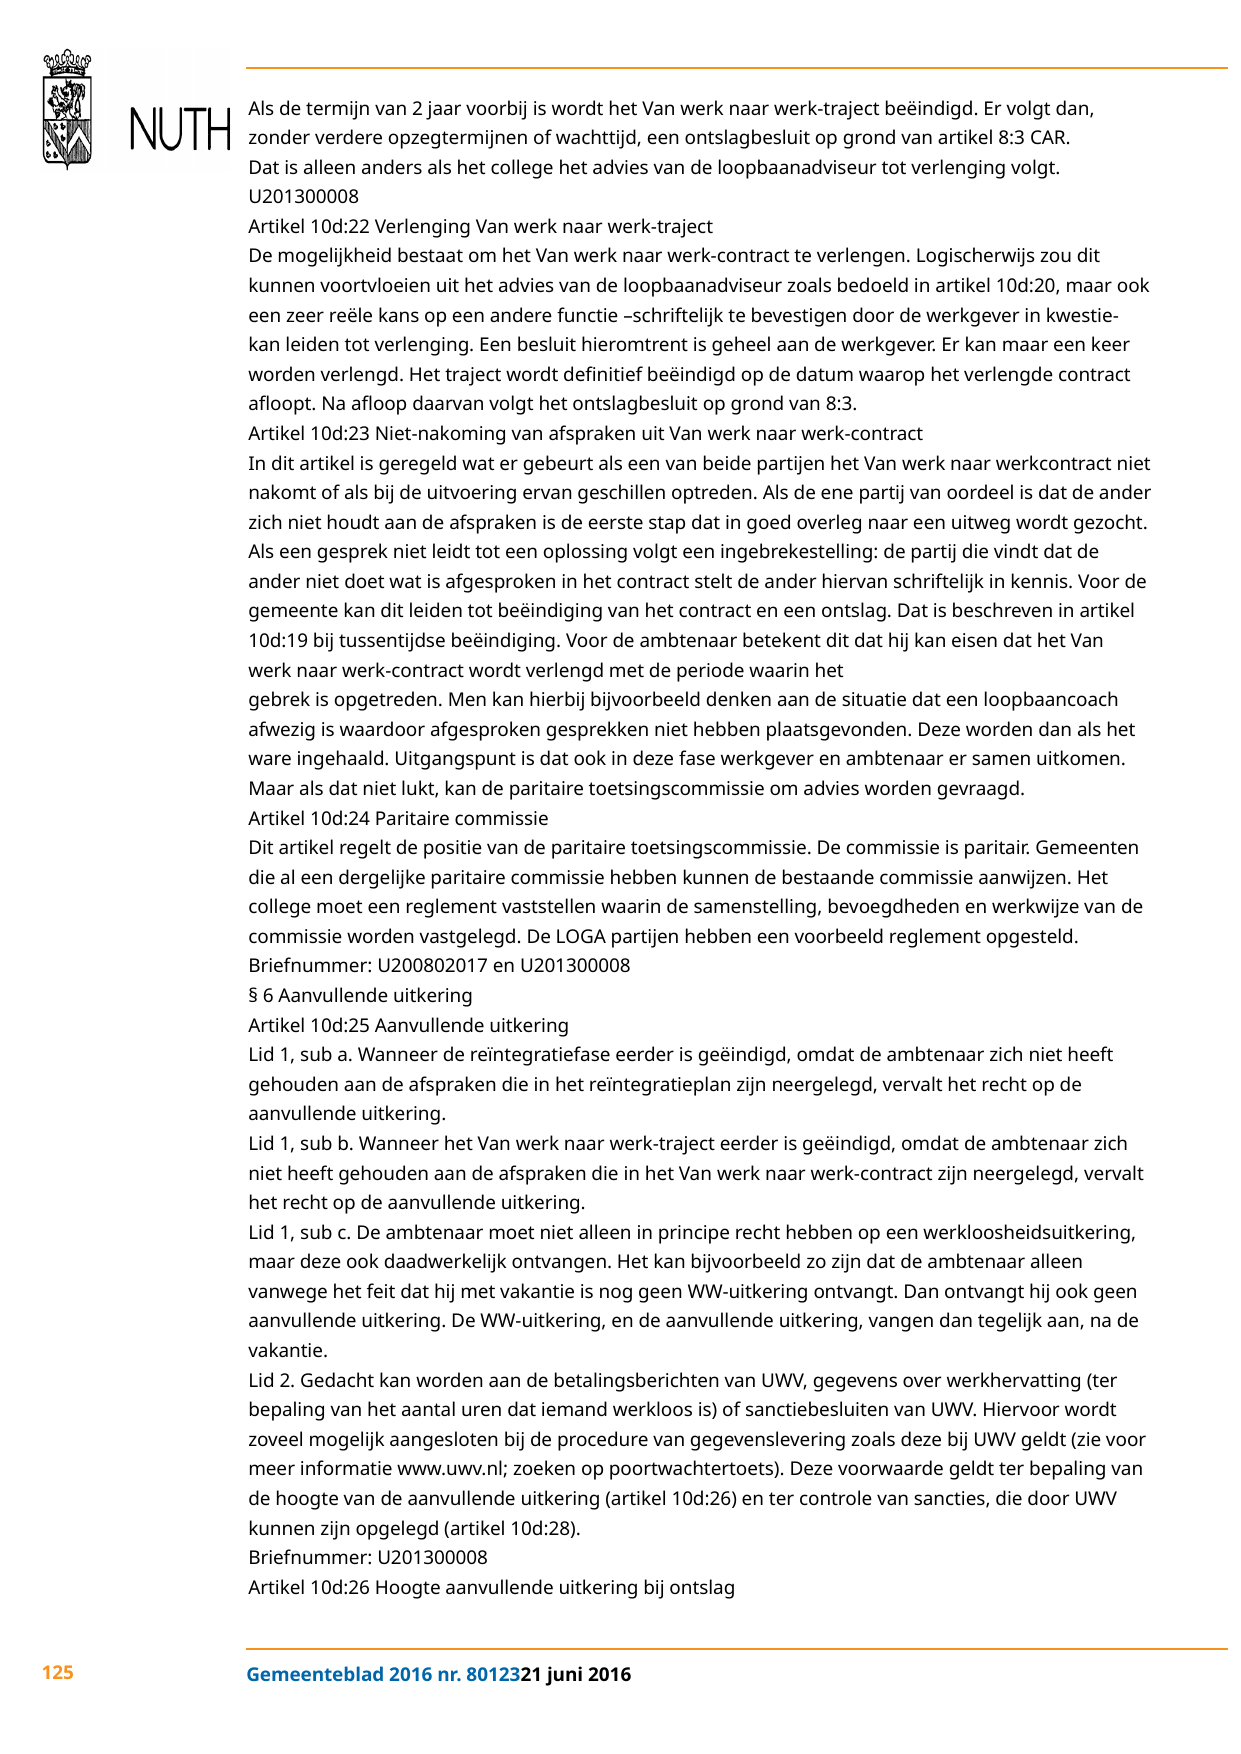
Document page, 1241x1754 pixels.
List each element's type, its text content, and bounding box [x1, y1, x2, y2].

text Als de termijn van 2 jaar voorbij is wordt het Van werk naar werk-traject beëindigd. Er volgt dan, zonder verdere opzegtermijnen of wachttijd, een ontslagbesluit op grond van artikel 8:3 CAR. [248, 95, 1152, 150]
text Dit artikel regelt de positie van de paritaire toetsingscommissie. De commissie is paritair. Gemeenten die al een dergelijke paritaire commissie hebben kunnen de bestaande commissie aanwijzen. Het college moet een reglement vaststellen waarin de samenstelling, bevoegdheden en werkwijze van de commissie worden vastgelegd. De LOGA partijen hebben een voorbeeld reglement opgesteld. [248, 834, 1152, 949]
text Lid 1, sub b. Wanneer het Van werk naar werk-traject eerder is geëindigd, omdat de ambtenaar zich niet heeft gehouden aan de afspraken die in het Van werk naar werk-contract zijn neergelegd, vervalt het recht op de aanvullende uitkering. [248, 1130, 1152, 1215]
text Briefnummer: U201300008 [248, 1544, 1152, 1570]
text In dit artikel is geregeld wat er gebeurt als een van beide partijen het Van werk naar werkcontract niet nakomt of als bij de uitvoering ervan geschillen optreden. Als de ene partij van oordeel is dat de ander zich niet houdt aan de afspraken is de eerste stap dat in goed overleg naar een uitweg wordt gezocht. Als een gesprek niet leidt tot een oplossing volgt een ingebrekestelling: de partij die vindt dat de ander niet doet wat is afgesproken in het contract stelt de ander hiervan schriftelijk in kennis. Voor de gemeente kan dit leiden tot beëindiging van het contract en een ontslag. Dat is beschreven in artikel 10d:19 bij tussentijdse beëindiging. Voor de ambtenaar betekent dit dat hij kan eisen dat het Van werk naar werk-contract wordt verlengd met de periode waarin het [248, 450, 1152, 683]
picture [41, 47, 231, 172]
text Lid 2. Gedacht kan worden aan de betalingsberichten van UWV, gegevens over werkhervatting (ter bepaling van het aantal uren dat iemand werkloos is) of sanctiebesluiten van UWV. Hiervoor wordt zoveel mogelijk aangesloten bij de procedure van gegevenslevering zoals deze bij UWV geldt (zie voor meer informatie www.uwv.nl; zoeken op poortwachtertoets). Deze voorwaarde geldt ter bepaling van de hoogte van de aanvullende uitkering (artikel 10d:26) en ter controle van sancties, die door UWV kunnen zijn opgelegd (artikel 10d:28). [248, 1367, 1152, 1541]
text Briefnummer: U200802017 en U201300008 [248, 953, 1152, 978]
text Artikel 10d:26 Hoogte aanvullende uitkering bij ontslag [248, 1574, 1152, 1600]
text Artikel 10d:25 Aanvullende uitkering [248, 1012, 1152, 1038]
text Artikel 10d:24 Paritaire commissie [248, 805, 1152, 831]
text De mogelijkheid bestaat om het Van werk naar werk-contract te verlengen. Logischerwijs zou dit kunnen voortvloeien uit het advies van de loopbaanadviseur zoals bedoeld in artikel 10d:20, maar ook een zeer reële kans op een andere functie –schriftelijk te bevestigen door de werkgever in kwestie- kan leiden tot verlenging. Een besluit hieromtrent is geheel aan de werkgever. Er kan maar een keer worden verlengd. Het traject wordt definitief beëindigd op de datum waarop het verlengde contract afloopt. Na afloop daarvan volgt het ontslagbesluit op grond van 8:3. [248, 243, 1152, 416]
text Artikel 10d:22 Verlenging Van werk naar werk-traject [248, 213, 1152, 239]
text Lid 1, sub c. De ambtenaar moet niet alleen in principe recht hebben op een werkloosheidsuitkering, maar deze ook daadwerkelijk ontvangen. Het kan bijvoorbeeld zo zijn dat de ambtenaar alleen vanwege het feit dat hij met vakantie is nog geen WW-uitkering ontvangt. Dan ontvangt hij ook geen aanvullende uitkering. De WW-uitkering, en de aanvullende uitkering, vangen dan tegelijk aan, na de vakantie. [248, 1219, 1152, 1363]
text Lid 1, sub a. Wanneer de reïntegratiefase eerder is geëindigd, omdat de ambtenaar zich niet heeft gehouden aan de afspraken die in het reïntegratieplan zijn neergelegd, vervalt het recht op de aanvullende uitkering. [248, 1041, 1152, 1126]
text Dat is alleen anders als het college het advies van de loopbaanadviseur tot verlenging volgt. U201300008 [248, 154, 1152, 209]
text gebrek is opgetreden. Men kan hierbij bijvoorbeeld denken aan de situatie dat een loopbaancoach afwezig is waardoor afgesproken gesprekken niet hebben plaatsgevonden. Deze worden dan als het ware ingehaald. Uitgangspunt is dat ook in deze fase werkgever en ambtenaar er samen uitkomen. Maar als dat niet lukt, kan de paritaire toetsingscommissie om advies worden gevraagd. [248, 686, 1152, 801]
text Artikel 10d:23 Niet-nakoming van afspraken uit Van werk naar werk-contract [248, 420, 1152, 446]
text § 6 Aanvullende uitkering [248, 982, 1152, 1008]
